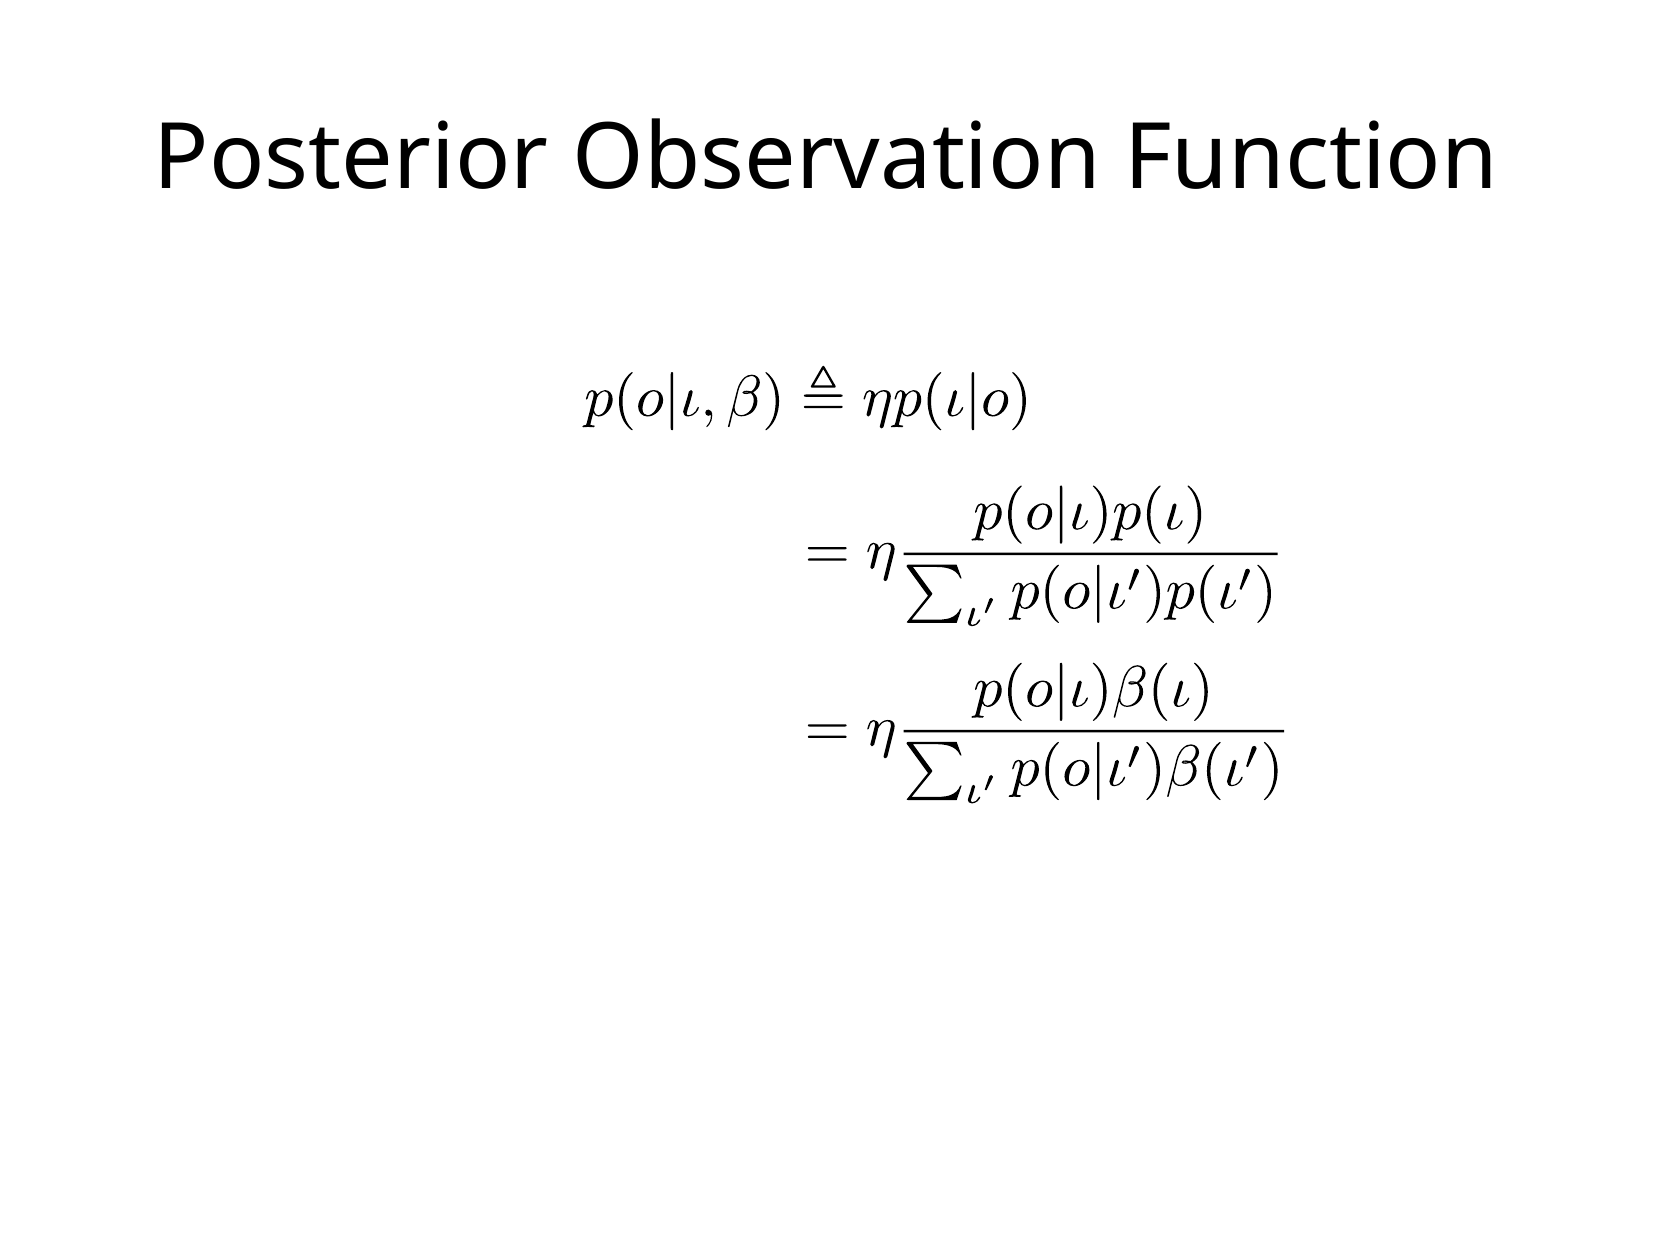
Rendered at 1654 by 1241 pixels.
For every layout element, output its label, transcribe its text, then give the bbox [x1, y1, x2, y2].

text_box [804, 485, 1278, 627]
title Posterior Observation Function [82, 49, 1571, 257]
text_box [582, 362, 1032, 431]
text_box [804, 662, 1285, 804]
